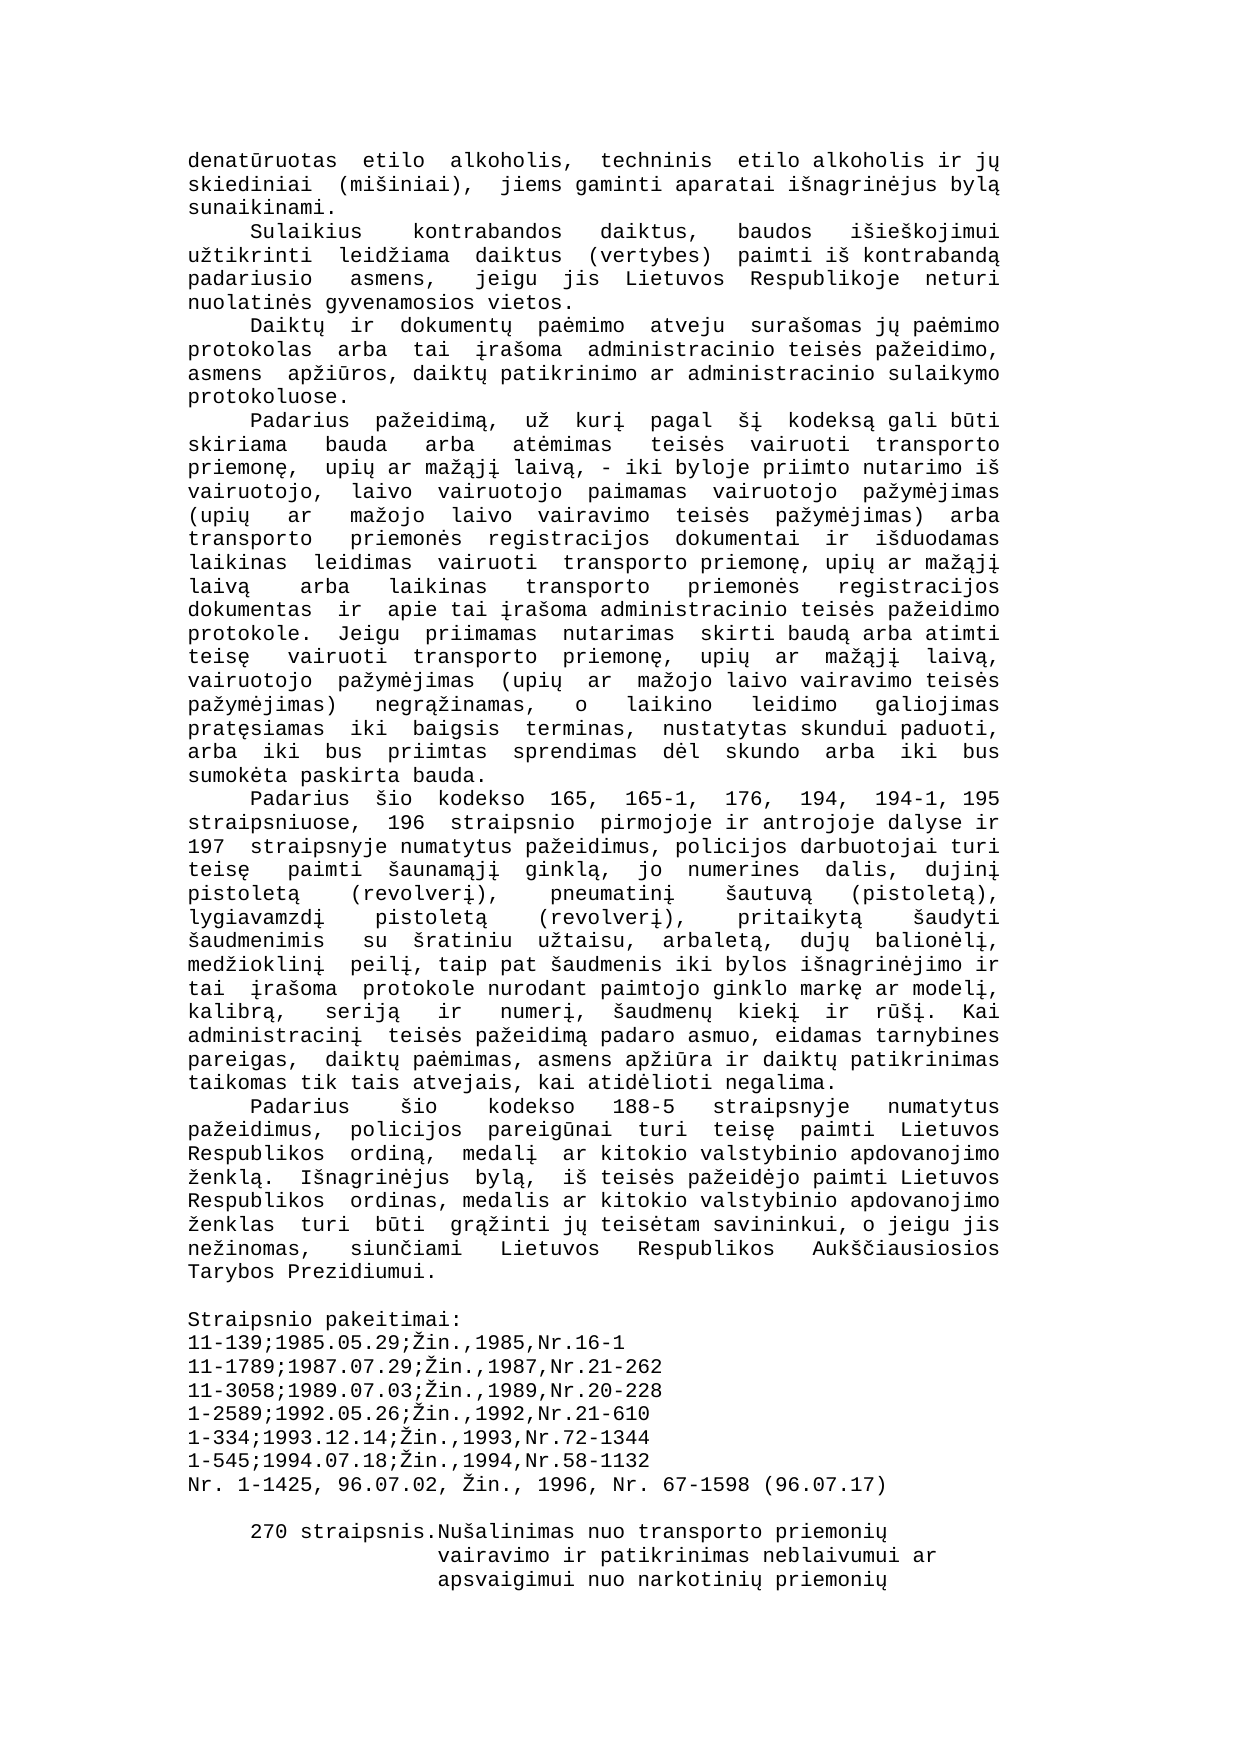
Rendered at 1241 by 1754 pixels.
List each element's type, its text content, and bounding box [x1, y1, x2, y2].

text protokoluose. [187, 386, 1053, 410]
text lygiavamzdį pistoletą (revolverį), pritaikytą šaudyti [187, 907, 1053, 930]
text ženklas turi būti grąžinti jų teisėtam savininkui, o jeigu jis [187, 1214, 1053, 1238]
text teisę vairuoti transporto priemonę, upių ar mažąjį laivą, [187, 647, 1053, 670]
text padariusio asmens, jeigu jis Lietuvos Respublikoje neturi [187, 268, 1053, 292]
text Respublikos ordinas, medalis ar kitokio valstybinio apdovanojimo [187, 1190, 1053, 1214]
text tai įrašoma protokole nurodant paimtojo ginklo markę ar modelį, [187, 978, 1053, 1001]
text priemonę, upių ar mažąjį laivą, - iki byloje priimto nutarimo iš [187, 457, 1053, 481]
text protokolas arba tai įrašoma administracinio teisės pažeidimo, [187, 339, 1053, 363]
text sunaikinami. [187, 197, 1053, 221]
text 11-139;1985.05.29;Žin.,1985,Nr.16-1 [187, 1332, 1053, 1356]
text protokole. Jeigu priimamas nutarimas skirti baudą arba atimti [187, 623, 1053, 647]
text sumokėta paskirta bauda. [187, 765, 1053, 788]
text Straipsnio pakeitimai: [187, 1309, 1053, 1332]
text pistoletą (revolverį), pneumatinį šautuvą (pistoletą), [187, 883, 1053, 907]
text Padarius pažeidimą, už kurį pagal šį kodeksą gali būti [187, 410, 1053, 434]
text (upių ar mažojo laivo vairavimo teisės pažymėjimas) arba [187, 505, 1053, 528]
text administracinį teisės pažeidimą padaro asmuo, eidamas tarnybines [187, 1025, 1053, 1048]
text vairuotojo, laivo vairuotojo paimamas vairuotojo pažymėjimas [187, 481, 1053, 505]
text 197 straipsnyje numatytus pažeidimus, policijos darbuotojai turi [187, 836, 1053, 859]
text nuolatinės gyvenamosios vietos. [187, 292, 1053, 316]
text pažeidimus, policijos pareigūnai turi teisę paimti Lietuvos [187, 1119, 1053, 1143]
text 11-3058;1989.07.03;Žin.,1989,Nr.20-228 [187, 1379, 1053, 1403]
text Nr. 1-1425, 96.07.02, Žin., 1996, Nr. 67-1598 (96.07.17) [187, 1474, 1053, 1498]
text transporto priemonės registracijos dokumentai ir išduodamas [187, 528, 1053, 552]
text ženklą. Išnagrinėjus bylą, iš teisės pažeidėjo paimti Lietuvos [187, 1167, 1053, 1190]
text nežinomas, siunčiami Lietuvos Respublikos Aukščiausiosios [187, 1238, 1053, 1261]
text Padarius šio kodekso 188-5 straipsnyje numatytus [187, 1096, 1053, 1119]
text 1-2589;1992.05.26;Žin.,1992,Nr.21-610 [187, 1403, 1053, 1427]
text Respublikos ordiną, medalį ar kitokio valstybinio apdovanojimo [187, 1143, 1053, 1167]
text straipsniuose, 196 straipsnio pirmojoje ir antrojoje dalyse ir [187, 812, 1053, 836]
text taikomas tik tais atvejais, kai atidėlioti negalima. [187, 1072, 1053, 1096]
text vairuotojo pažymėjimas (upių ar mažojo laivo vairavimo teisės [187, 670, 1053, 694]
text kalibrą, seriją ir numerį, šaudmenų kiekį ir rūšį. Kai [187, 1001, 1053, 1025]
text 270 straipsnis.Nušalinimas nuo transporto priemonių [187, 1521, 1053, 1545]
text pažymėjimas) negrąžinamas, o laikino leidimo galiojimas [187, 694, 1053, 717]
text pratęsiamas iki baigsis terminas, nustatytas skundui paduoti, [187, 717, 1053, 741]
text skiriama bauda arba atėmimas teisės vairuoti transporto [187, 434, 1053, 457]
text medžioklinį peilį, taip pat šaudmenis iki bylos išnagrinėjimo ir [187, 954, 1053, 978]
text laivą arba laikinas transporto priemonės registracijos [187, 576, 1053, 599]
text teisę paimti šaunamąjį ginklą, jo numerines dalis, dujinį [187, 859, 1053, 883]
text Sulaikius kontrabandos daiktus, baudos išieškojimui [187, 221, 1053, 244]
text 11-1789;1987.07.29;Žin.,1987,Nr.21-262 [187, 1356, 1053, 1379]
text vairavimo ir patikrinimas neblaivumui ar [187, 1545, 1053, 1569]
text 1-545;1994.07.18;Žin.,1994,Nr.58-1132 [187, 1451, 1053, 1474]
text Tarybos Prezidiumui. [187, 1261, 1053, 1285]
text Padarius šio kodekso 165, 165-1, 176, 194, 194-1, 195 [187, 788, 1053, 812]
text asmens apžiūros, daiktų patikrinimo ar administracinio sulaikymo [187, 363, 1053, 386]
text skiediniai (mišiniai), jiems gaminti aparatai išnagrinėjus bylą [187, 174, 1053, 197]
text šaudmenimis su šratiniu užtaisu, arbaletą, dujų balionėlį, [187, 930, 1053, 954]
text užtikrinti leidžiama daiktus (vertybes) paimti iš kontrabandą [187, 244, 1053, 268]
text arba iki bus priimtas sprendimas dėl skundo arba iki bus [187, 741, 1053, 765]
text dokumentas ir apie tai įrašoma administracinio teisės pažeidimo [187, 599, 1053, 623]
text pareigas, daiktų paėmimas, asmens apžiūra ir daiktų patikrinimas [187, 1048, 1053, 1072]
text Daiktų ir dokumentų paėmimo atveju surašomas jų paėmimo [187, 316, 1053, 339]
text denatūruotas etilo alkoholis, techninis etilo alkoholis ir jų [187, 150, 1053, 174]
text apsvaigimui nuo narkotinių priemonių [187, 1569, 1053, 1592]
text laikinas leidimas vairuoti transporto priemonę, upių ar mažąjį [187, 552, 1053, 576]
text 1-334;1993.12.14;Žin.,1993,Nr.72-1344 [187, 1427, 1053, 1451]
